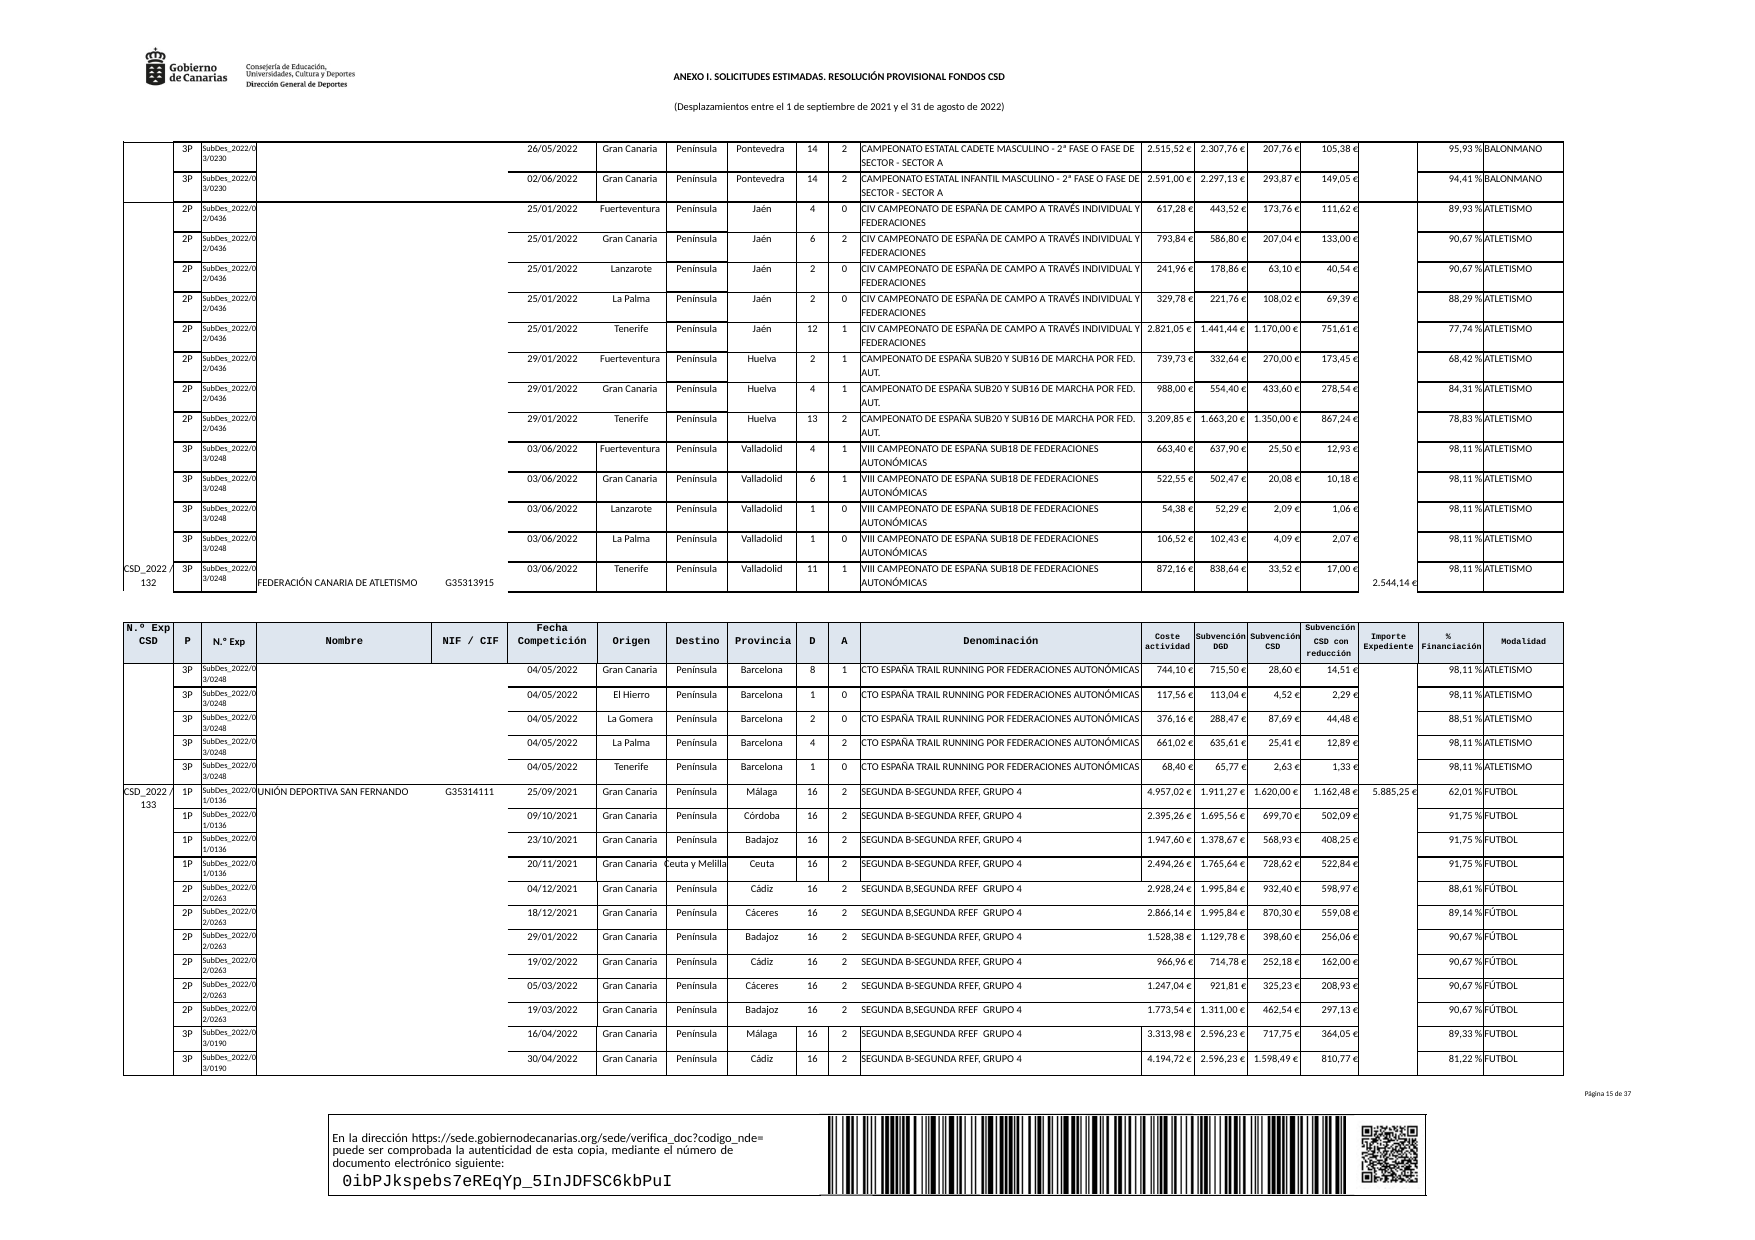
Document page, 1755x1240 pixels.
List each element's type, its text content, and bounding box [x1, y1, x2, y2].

table_cell 29/01/2022 [508, 353, 597, 381]
table_cell Jaén [728, 293, 796, 321]
table_cell 699,70 € [1248, 809, 1300, 832]
table_cell 728,62 € [1248, 858, 1300, 881]
table_cell 598,97 € [1301, 882, 1358, 905]
table_cell 2 [829, 143, 860, 171]
table_cell 3P [174, 173, 201, 201]
table_cell 2 [797, 293, 828, 321]
table_header Modalidad [1484, 623, 1563, 663]
table_cell CAMPEONATO ESTATAL CADETE MASCULINO - 2ª FASE O FASE DE SECTOR - SECTOR A [861, 143, 1141, 171]
table_cell 40,54 € [1301, 263, 1358, 291]
table_cell 1.620,00 € [1248, 785, 1300, 808]
table_cell Valladolid [728, 503, 796, 531]
table_cell 3P [174, 1027, 201, 1051]
table_cell 2P [174, 353, 201, 381]
table_cell 2 [829, 736, 860, 759]
table_cell 98,11 % [1418, 533, 1483, 561]
table_cell 1.765,64 € [1195, 858, 1247, 881]
table_cell 2.596,23 € [1195, 1027, 1247, 1051]
table_cell 663,40 € [1142, 443, 1194, 471]
table_cell SEGUNDA B-SEGUNDA RFEF, GRUPO 4 [860, 930, 1141, 953]
table_cell 1.773,54 € [1141, 1003, 1194, 1026]
table_cell 2 [829, 1027, 860, 1051]
table_cell G35314111 [432, 785, 507, 1075]
table_cell El Hierro [597, 688, 666, 711]
table_cell Península [667, 173, 727, 201]
table_cell ATLETISMO [1484, 443, 1563, 471]
table_cell 77,74 % [1418, 323, 1483, 351]
table_cell Península [667, 563, 727, 591]
table_cell ATLETISMO [1484, 263, 1563, 291]
table_cell 3P [174, 736, 201, 759]
table_header Coste actividad [1142, 623, 1194, 663]
table_cell Pontevedra [728, 143, 796, 171]
table_cell Península [667, 473, 727, 501]
table_cell SubDes_2022/0 1/0136 [202, 858, 256, 881]
table_cell FEDERACIÓN CANARIA DE ATLETISMO [257, 203, 432, 591]
table_cell 1.911,27 € [1195, 785, 1247, 808]
table_cell ATLETISMO [1484, 688, 1563, 711]
table_cell Jaén [728, 233, 796, 261]
table_cell 1 [829, 563, 860, 591]
table_header P [174, 623, 201, 663]
table_cell 2.515,52 € [1142, 143, 1194, 171]
table_cell 1.995,84 € [1195, 906, 1247, 929]
table_cell 522,84 € [1301, 858, 1358, 881]
table_cell 398,60 € [1248, 930, 1300, 953]
table_cell 0 [829, 688, 860, 711]
table_cell 1P [174, 833, 201, 856]
table_cell 2 [828, 979, 860, 1002]
table_header Importe Expediente [1359, 623, 1418, 663]
table_cell [1359, 143, 1417, 201]
table_cell 16/04/2022 [508, 1027, 596, 1051]
table_cell 02/06/2022 [508, 173, 596, 201]
table_cell 09/10/2021 [508, 809, 596, 832]
table_cell 2 [828, 930, 860, 953]
table_cell 462,54 € [1248, 1003, 1300, 1026]
table_cell 133,00 € [1301, 233, 1358, 261]
table_cell 89,33 % [1418, 1027, 1483, 1051]
table_cell 3P [174, 473, 201, 501]
table_cell 16 [797, 1027, 828, 1051]
table_cell Península [667, 1027, 727, 1051]
table_cell 87,69 € [1248, 712, 1300, 735]
table_cell 23/10/2021 [508, 833, 596, 856]
table_cell 2 [829, 809, 860, 832]
table_cell 17,00 € [1301, 563, 1358, 591]
table_cell 12,93 € [1301, 443, 1358, 471]
table_cell SubDes_2022/0 2/0263 [202, 882, 256, 905]
table_cell SubDes_2022/0 2/0436 [202, 203, 256, 231]
table_cell Península [667, 1052, 727, 1075]
table_cell 3P [174, 533, 201, 561]
table_header N.º Exp CSD [124, 623, 173, 663]
table_cell VIII CAMPEONATO DE ESPAÑA SUB18 DE FEDERACIONES AUTONÓMICAS [861, 443, 1141, 471]
table_cell SubDes_2022/0 3/0248 [202, 503, 256, 531]
table_cell 2P [174, 906, 201, 929]
table_cell Córdoba [728, 809, 796, 832]
table_cell 329,78 € [1142, 293, 1194, 321]
table_cell Península [667, 809, 727, 832]
table_cell Huelva [728, 383, 796, 411]
table_cell 29/01/2022 [508, 930, 597, 953]
table_cell Península [667, 413, 727, 441]
table_cell 4,09 € [1248, 533, 1300, 561]
table_cell 867,24 € [1301, 413, 1358, 441]
table_cell 739,73 € [1142, 353, 1194, 381]
table_cell 33,52 € [1248, 563, 1300, 591]
table_cell 04/05/2022 [508, 712, 596, 735]
table_cell FÚTBOL [1484, 930, 1563, 953]
table_cell Península [667, 833, 727, 856]
table_cell 04/12/2021 [508, 882, 597, 905]
table_cell 376,16 € [1142, 712, 1194, 735]
table_cell 0 [829, 203, 860, 231]
table_cell 714,78 € [1195, 955, 1247, 978]
table_cell 2.928,24 € [1141, 882, 1194, 905]
table_cell SEGUNDA B,SEGUNDA RFEF GRUPO 4 [861, 1027, 1141, 1051]
table_cell Gran Canaria [598, 930, 666, 953]
table_cell 98,11 % [1418, 503, 1483, 531]
table_cell 1.350,00 € [1248, 413, 1300, 441]
table_cell 2.544,14 € [1359, 203, 1417, 591]
table_cell 1P [174, 809, 201, 832]
table_cell Gran Canaria [598, 1003, 666, 1026]
table_cell CTO ESPAÑA TRAIL RUNNING POR FEDERACIONES AUTONÓMICAS [861, 712, 1141, 735]
table_cell 149,05 € [1301, 173, 1358, 201]
table_cell 81,22 % [1418, 1052, 1483, 1075]
table_cell 19/02/2022 [508, 955, 597, 978]
table_cell 04/05/2022 [508, 688, 596, 711]
table_cell 03/06/2022 [508, 443, 596, 471]
table_cell SubDes_2022/0 2/0263 [202, 1003, 256, 1026]
table_cell Península [667, 688, 727, 711]
table_cell 1 [797, 688, 828, 711]
table_cell 16 [796, 1003, 828, 1026]
table_cell CIV CAMPEONATO DE ESPAÑA DE CAMPO A TRAVÉS INDIVIDUAL Y FEDERACIONES [861, 203, 1141, 231]
table_cell VIII CAMPEONATO DE ESPAÑA SUB18 DE FEDERACIONES AUTONÓMICAS [861, 563, 1141, 591]
table_cell ATLETISMO [1484, 563, 1563, 591]
table_cell ATLETISMO [1484, 533, 1563, 561]
table_cell SEGUNDA B,SEGUNDA RFEF GRUPO 4 [860, 1003, 1141, 1026]
table_cell 637,90 € [1195, 443, 1247, 471]
table_header Denominación [861, 623, 1141, 663]
table_cell 14 [797, 143, 828, 171]
table_cell 89,93 % [1418, 203, 1483, 231]
table_cell Barcelona [728, 688, 796, 711]
table_cell 88,51 % [1418, 712, 1483, 735]
table_cell SubDes_2022/0 2/0263 [202, 906, 256, 929]
table_cell 3P [174, 760, 201, 783]
table_cell 16 [796, 955, 828, 978]
table_cell 1,33 € [1301, 760, 1358, 783]
table_cell Cáceres [728, 906, 796, 929]
table_cell 3P [174, 712, 201, 735]
table_cell SubDes_2022/0 3/0248 [202, 688, 256, 711]
table_cell 98,11 % [1418, 664, 1483, 686]
table_cell 16 [797, 809, 828, 832]
table_cell FÚTBOL [1484, 979, 1563, 1002]
table_cell 03/06/2022 [508, 563, 596, 591]
table_cell 1.311,00 € [1195, 1003, 1247, 1026]
table_header N.º Exp [202, 623, 256, 663]
table_cell 4 [797, 443, 828, 471]
table_cell SubDes_2022/0 1/0136 [202, 833, 256, 856]
table_cell 2,29 € [1301, 688, 1358, 711]
table_cell 68,42 % [1418, 353, 1483, 381]
table_cell 6 [797, 473, 828, 501]
table_cell 2P [174, 293, 201, 321]
table_cell 05/03/2022 [508, 979, 597, 1002]
table_cell FÚTBOL [1484, 1003, 1563, 1026]
table_cell 90,67 % [1418, 930, 1483, 953]
table_cell 1 [797, 503, 828, 531]
table_cell FUTBOL [1484, 785, 1563, 808]
table_cell 270,00 € [1248, 353, 1300, 381]
table_cell Málaga [728, 785, 796, 808]
table_cell Valladolid [728, 563, 796, 591]
table_cell 78,83 % [1418, 413, 1483, 441]
table_cell 870,30 € [1248, 906, 1300, 929]
table_cell 20/11/2021 [508, 858, 596, 881]
table_cell 0 [829, 503, 860, 531]
table_cell SubDes_2022/0 2/0436 [202, 233, 256, 261]
table_cell 2P [174, 955, 201, 978]
table_cell 3P [174, 688, 201, 711]
table_cell 635,61 € [1195, 736, 1247, 759]
table_cell 65,77 € [1195, 760, 1247, 783]
table_cell 90,67 % [1418, 1003, 1483, 1026]
table_cell FÚTBOL [1484, 906, 1563, 929]
table_cell ATLETISMO [1484, 323, 1563, 351]
table_cell 52,29 € [1195, 503, 1247, 531]
table_cell 2.591,00 € [1142, 173, 1194, 201]
table_cell Gran Canaria [597, 173, 666, 201]
table_cell 2 [829, 833, 860, 856]
table_cell 1.663,20 € [1195, 413, 1247, 441]
table_cell 4.957,02 € [1142, 785, 1194, 808]
table_cell 03/06/2022 [508, 533, 596, 561]
table_cell 16 [797, 858, 828, 881]
table_cell 16 [796, 930, 828, 953]
table_cell 30/04/2022 [508, 1052, 596, 1075]
table_cell 98,11 % [1418, 736, 1483, 759]
table_cell [432, 664, 507, 783]
table_cell 2 [829, 413, 860, 441]
table_cell 872,16 € [1142, 563, 1194, 591]
table_cell 102,43 € [1195, 533, 1247, 561]
table_cell 2.821,05 € [1142, 323, 1194, 351]
table_cell ATLETISMO [1484, 293, 1563, 321]
table_cell 2P [174, 413, 201, 441]
table_cell 2P [174, 882, 201, 905]
table_cell 4 [797, 383, 828, 411]
table_cell 89,14 % [1418, 906, 1483, 929]
table_cell 1 [829, 323, 860, 351]
table_cell 2P [174, 383, 201, 411]
table_cell 0 [829, 263, 860, 291]
table_cell 2,07 € [1301, 533, 1358, 561]
table_cell 111,62 € [1301, 203, 1358, 231]
table_cell 25,50 € [1248, 443, 1300, 471]
table_cell 3P [174, 443, 201, 471]
table_cell 256,06 € [1301, 930, 1358, 953]
table_cell Península [667, 736, 727, 759]
table_cell 325,23 € [1248, 979, 1300, 1002]
table_cell ATLETISMO [1484, 383, 1563, 411]
table_cell 2 [829, 785, 860, 808]
table_cell Gran Canaria [597, 233, 666, 261]
table_cell CAMPEONATO DE ESPAÑA SUB20 Y SUB16 DE MARCHA POR FED. AUT. [861, 383, 1141, 411]
table_cell 297,13 € [1301, 1003, 1358, 1026]
table_cell Lanzarote [597, 503, 666, 531]
table_cell SubDes_2022/0 3/0248 [202, 664, 256, 686]
table_cell 25/01/2022 [508, 263, 597, 291]
table_cell 13 [797, 413, 828, 441]
table_cell 90,67 % [1418, 263, 1483, 291]
table_cell 1 [829, 473, 860, 501]
table_cell 113,04 € [1195, 688, 1247, 711]
table_cell 91,75 % [1418, 809, 1483, 832]
table_cell Pontevedra [728, 173, 796, 201]
table_cell ATLETISMO [1484, 203, 1563, 231]
table_cell 11 [797, 563, 828, 591]
table_cell 2P [174, 930, 201, 953]
table_cell Jaén [728, 203, 796, 231]
table_cell 105,38 € [1301, 143, 1358, 171]
table_cell 1.947,60 € [1142, 833, 1194, 856]
table_cell Tenerife [597, 563, 666, 591]
table_cell SubDes_2022/0 1/0136 [202, 785, 256, 808]
table_header Provincia [728, 623, 796, 663]
table_cell 2P [174, 233, 201, 261]
table_cell 2 [828, 882, 860, 905]
table_cell 1,06 € [1301, 503, 1358, 531]
table_cell CIV CAMPEONATO DE ESPAÑA DE CAMPO A TRAVÉS INDIVIDUAL Y FEDERACIONES [861, 293, 1141, 321]
table_cell 207,76 € [1248, 143, 1300, 171]
table_cell 4,52 € [1248, 688, 1300, 711]
table_cell ATLETISMO [1484, 353, 1563, 381]
table_cell 03/06/2022 [508, 473, 596, 501]
table_cell 1 [797, 760, 828, 783]
table_cell ATLETISMO [1484, 233, 1563, 261]
table_cell SubDes_2022/0 3/0248 [202, 563, 256, 591]
table_cell Barcelona [728, 760, 796, 783]
table_cell 3P [174, 1052, 201, 1075]
table_cell 54,38 € [1142, 503, 1194, 531]
table_cell Península [667, 979, 727, 1002]
table_cell CTO ESPAÑA TRAIL RUNNING POR FEDERACIONES AUTONÓMICAS [861, 688, 1141, 711]
table_cell 25/01/2022 [508, 203, 597, 231]
table_cell SubDes_2022/0 2/0263 [202, 930, 256, 953]
table_cell SubDes_2022/0 2/0436 [202, 383, 256, 411]
table_cell CIV CAMPEONATO DE ESPAÑA DE CAMPO A TRAVÉS INDIVIDUAL Y FEDERACIONES [861, 323, 1141, 351]
table_cell 1 [829, 353, 860, 381]
table_cell 94,41 % [1418, 173, 1483, 201]
table_cell 19/03/2022 [508, 1003, 597, 1026]
table_cell Gran Canaria [597, 858, 666, 881]
table_cell Fuerteventura [597, 353, 666, 381]
table_cell 1.247,04 € [1141, 979, 1194, 1002]
table_cell 810,77 € [1301, 1052, 1358, 1075]
table_cell 751,61 € [1301, 323, 1358, 351]
table_cell CIV CAMPEONATO DE ESPAÑA DE CAMPO A TRAVÉS INDIVIDUAL Y FEDERACIONES [861, 263, 1141, 291]
table_cell VIII CAMPEONATO DE ESPAÑA SUB18 DE FEDERACIONES AUTONÓMICAS [861, 533, 1141, 561]
table_header Nombre [257, 623, 431, 663]
table_cell 04/05/2022 [508, 736, 596, 759]
table_cell 0 [829, 533, 860, 561]
table_cell 90,67 % [1418, 955, 1483, 978]
table_cell Valladolid [728, 473, 796, 501]
table_cell 25/01/2022 [508, 233, 597, 261]
table_cell Barcelona [728, 712, 796, 735]
table_cell 69,39 € [1301, 293, 1358, 321]
table_cell 4.194,72 € [1142, 1052, 1194, 1075]
table_cell 2P [174, 323, 201, 351]
table_cell FUTBOL [1484, 1027, 1563, 1051]
table_cell 90,67 % [1418, 233, 1483, 261]
table_cell Península [667, 293, 727, 321]
table_cell 1.378,67 € [1195, 833, 1247, 856]
table_cell 162,00 € [1301, 955, 1358, 978]
table_cell SubDes_2022/0 2/0436 [202, 323, 256, 351]
table_cell ATLETISMO [1484, 503, 1563, 531]
table_cell 25/09/2021 [508, 785, 596, 808]
table_cell 44,48 € [1301, 712, 1358, 735]
table_cell 715,50 € [1195, 664, 1247, 686]
table_cell 12,89 € [1301, 736, 1358, 759]
table_cell 443,52 € [1195, 203, 1247, 231]
table_cell 988,00 € [1142, 383, 1194, 411]
table_cell 502,09 € [1301, 809, 1358, 832]
table_cell 8 [797, 664, 828, 686]
table_cell Península [667, 664, 727, 686]
table_cell 98,11 % [1418, 473, 1483, 501]
table_cell SubDes_2022/0 2/0436 [202, 293, 256, 321]
table_cell 3P [174, 143, 201, 171]
table_cell Cáceres [728, 979, 796, 1002]
table_cell Huelva [728, 353, 796, 381]
table_header Fecha Competición [508, 623, 597, 663]
table_cell Valladolid [728, 533, 796, 561]
table_cell 278,54 € [1301, 383, 1358, 411]
table_header Subvención DGD [1195, 623, 1247, 663]
table_cell SubDes_2022/0 3/0248 [202, 736, 256, 759]
table_cell Cádiz [728, 955, 796, 978]
table_cell Huelva [728, 413, 796, 441]
table_cell SubDes_2022/0 1/0136 [202, 809, 256, 832]
table_cell 4 [797, 203, 828, 231]
table_cell CSD_2022 /132 [124, 203, 173, 591]
table_header NIF / CIF [432, 623, 507, 663]
table_cell SEGUNDA B-SEGUNDA RFEF, GRUPO 4 [861, 785, 1141, 808]
table_cell SubDes_2022/0 3/0248 [202, 473, 256, 501]
table_cell Barcelona [728, 664, 796, 686]
table_cell 252,18 € [1248, 955, 1300, 978]
table_cell 108,02 € [1248, 293, 1300, 321]
table_cell 2 [828, 955, 860, 978]
table_cell Tenerife [597, 323, 666, 351]
table_cell 10,18 € [1301, 473, 1358, 501]
table_cell [124, 664, 173, 783]
table_cell Península [667, 882, 727, 905]
table_cell 25,41 € [1248, 736, 1300, 759]
table_cell Península [667, 353, 727, 381]
table_cell 3.313,98 € [1142, 1027, 1194, 1051]
table_cell Península [667, 906, 727, 929]
table_cell VIII CAMPEONATO DE ESPAÑA SUB18 DE FEDERACIONES AUTONÓMICAS [861, 473, 1141, 501]
table_cell [432, 143, 507, 201]
table_cell CTO ESPAÑA TRAIL RUNNING POR FEDERACIONES AUTONÓMICAS [861, 760, 1141, 783]
table_cell 1.528,38 € [1141, 930, 1194, 953]
table_cell CAMPEONATO DE ESPAÑA SUB20 Y SUB16 DE MARCHA POR FED. AUT. [861, 413, 1141, 441]
table_cell 2.596,23 € [1195, 1052, 1247, 1075]
table_cell 1.170,00 € [1248, 323, 1300, 351]
table_cell 2 [797, 353, 828, 381]
table_cell 91,75 % [1418, 833, 1483, 856]
table_cell 288,47 € [1195, 712, 1247, 735]
table_cell 14,51 € [1301, 664, 1358, 686]
table_cell 2,09 € [1248, 503, 1300, 531]
table_cell 16 [796, 906, 828, 929]
table_cell La Gomera [597, 712, 666, 735]
table_cell 88,61 % [1418, 882, 1483, 905]
table_cell 502,47 € [1195, 473, 1247, 501]
table_cell 2P [174, 203, 201, 231]
table_cell 98,11 % [1418, 760, 1483, 783]
table_header A [829, 623, 860, 663]
table_cell 3P [174, 563, 201, 591]
table_cell 2 [829, 1052, 860, 1075]
table_cell 28,60 € [1248, 664, 1300, 686]
table_cell Cádiz [728, 1052, 796, 1075]
table_cell SubDes_2022/0 3/0248 [202, 712, 256, 735]
table_cell [124, 143, 173, 201]
table_cell Barcelona [728, 736, 796, 759]
table_cell 2.307,76 € [1195, 143, 1247, 171]
table_cell Gran Canaria [597, 143, 666, 171]
table_cell BALONMANO [1484, 143, 1563, 171]
table_cell ATLETISMO [1484, 413, 1563, 441]
table_cell VIII CAMPEONATO DE ESPAÑA SUB18 DE FEDERACIONES AUTONÓMICAS [861, 503, 1141, 531]
table_cell 20,08 € [1248, 473, 1300, 501]
table_cell 207,04 € [1248, 233, 1300, 261]
table_cell 332,64 € [1195, 353, 1247, 381]
table_cell 18/12/2021 [508, 906, 597, 929]
table_cell 04/05/2022 [508, 664, 596, 686]
table_cell CAMPEONATO DE ESPAÑA SUB20 Y SUB16 DE MARCHA POR FED. AUT. [861, 353, 1141, 381]
table_cell 98,11 % [1418, 443, 1483, 471]
table_cell FÚTBOL [1484, 955, 1563, 978]
table_cell 95,93 % [1418, 143, 1483, 171]
table_cell Lanzarote [597, 263, 666, 291]
table_cell 1.995,84 € [1195, 882, 1247, 905]
table_cell [1359, 664, 1417, 783]
table_cell SubDes_2022/0 3/0248 [202, 760, 256, 783]
table_header D [797, 623, 828, 663]
table_cell 16 [796, 979, 828, 1002]
table_cell FUTBOL [1484, 1052, 1563, 1075]
table_cell 0 [829, 293, 860, 321]
table_cell CTO ESPAÑA TRAIL RUNNING POR FEDERACIONES AUTONÓMICAS [861, 664, 1141, 686]
table_cell ATLETISMO [1484, 473, 1563, 501]
table_cell ATLETISMO [1484, 736, 1563, 759]
table_cell CIV CAMPEONATO DE ESPAÑA DE CAMPO A TRAVÉS INDIVIDUAL Y FEDERACIONES [861, 233, 1141, 261]
table_cell 12 [797, 323, 828, 351]
table_cell 2,63 € [1248, 760, 1300, 783]
table_cell 568,93 € [1248, 833, 1300, 856]
table_cell BALONMANO [1484, 173, 1563, 201]
table_cell 178,86 € [1195, 263, 1247, 291]
table_cell Cádiz [728, 882, 796, 905]
table_cell 2P [174, 979, 201, 1002]
table_cell 173,45 € [1301, 353, 1358, 381]
table_cell Gran Canaria [598, 979, 666, 1002]
table_cell 554,40 € [1195, 383, 1247, 411]
table_cell ATLETISMO [1484, 664, 1563, 686]
table_cell Badajoz [728, 1003, 796, 1026]
table_cell Jaén [728, 323, 796, 351]
table_cell 16 [797, 1052, 828, 1075]
table_cell 3P [174, 664, 201, 686]
table_cell Gran Canaria [597, 833, 666, 856]
table_header Destino [667, 623, 727, 663]
table_cell 90,67 % [1418, 979, 1483, 1002]
table_cell SubDes_2022/0 3/0248 [202, 533, 256, 561]
table_cell SubDes_2022/0 2/0436 [202, 413, 256, 441]
table_cell Península [667, 760, 727, 783]
table_cell Tenerife [597, 413, 666, 441]
table_cell 26/05/2022 [508, 143, 596, 171]
table_cell Península [667, 323, 727, 351]
table_cell 04/05/2022 [508, 760, 596, 783]
table_cell 838,64 € [1195, 563, 1247, 591]
table_cell 661,02 € [1142, 736, 1194, 759]
table_cell Fuerteventura [597, 203, 666, 231]
table_cell 208,93 € [1301, 979, 1358, 1002]
table_cell 2P [174, 1003, 201, 1026]
table_cell La Palma [597, 293, 666, 321]
table_cell Tenerife [597, 760, 666, 783]
table_cell Gran Canaria [598, 906, 666, 929]
table_cell 173,76 € [1248, 203, 1300, 231]
table_cell Península [667, 533, 727, 561]
table_cell 364,05 € [1301, 1027, 1358, 1051]
table_cell SEGUNDA B-SEGUNDA RFEF, GRUPO 4 [860, 979, 1141, 1002]
table_cell Península [667, 712, 727, 735]
table_cell FUTBOL [1484, 858, 1563, 881]
table_cell FÚTBOL [1484, 882, 1563, 905]
table_cell SubDes_2022/0 3/0248 [202, 443, 256, 471]
table_cell Península [667, 203, 727, 231]
table_cell 2.395,26 € [1142, 809, 1194, 832]
table_cell SubDes_2022/0 3/0230 [202, 143, 256, 171]
table_cell Península [667, 785, 727, 808]
table_cell Gran Canaria [598, 955, 666, 978]
table_cell FUTBOL [1484, 833, 1563, 856]
table_cell 559,08 € [1301, 906, 1358, 929]
table_cell Gran Canaria [597, 1052, 666, 1075]
table_cell SEGUNDA B-SEGUNDA RFEF, GRUPO 4 [861, 809, 1141, 832]
table_cell 91,75 % [1418, 858, 1483, 881]
table_cell 1P [174, 785, 201, 808]
table_cell 932,40 € [1248, 882, 1300, 905]
table_cell Ceuta y Melilla [667, 858, 727, 881]
table_cell 2 [828, 906, 860, 929]
table_cell Gran Canaria [597, 809, 666, 832]
table_cell SEGUNDA B-SEGUNDA RFEF, GRUPO 4 [861, 858, 1141, 881]
table_cell Península [667, 383, 727, 411]
table_cell 744,10 € [1142, 664, 1194, 686]
table_cell 2P [174, 263, 201, 291]
table_cell SubDes_2022/0 2/0436 [202, 353, 256, 381]
table_cell 25/01/2022 [508, 293, 597, 321]
table_cell Península [667, 443, 727, 471]
table_cell 1.441,44 € [1195, 323, 1247, 351]
table_cell 2.494,26 € [1142, 858, 1194, 881]
table_cell 98,11 % [1418, 563, 1483, 591]
table_cell 98,11 % [1418, 688, 1483, 711]
table_cell 29/01/2022 [508, 413, 597, 441]
table_cell Badajoz [728, 930, 796, 953]
table_cell Península [667, 233, 727, 261]
table_cell SubDes_2022/0 2/0436 [202, 263, 256, 291]
table_cell Valladolid [728, 443, 796, 471]
table_cell 3.209,85 € [1142, 413, 1194, 441]
table_cell Gran Canaria [597, 1027, 666, 1051]
table_cell ATLETISMO [1484, 712, 1563, 735]
table_cell La Palma [597, 533, 666, 561]
table_cell Gran Canaria [597, 473, 666, 501]
table_cell 1.695,56 € [1195, 809, 1247, 832]
table_cell SEGUNDA B,SEGUNDA RFEF GRUPO 4 [860, 882, 1141, 905]
table_cell 88,29 % [1418, 293, 1483, 321]
table_cell 966,96 € [1141, 955, 1194, 978]
table_cell 1.129,78 € [1195, 930, 1247, 953]
table_cell CSD_2022 /133 [124, 785, 173, 1075]
table_cell SubDes_2022/0 2/0263 [202, 955, 256, 978]
table_cell Gran Canaria [597, 785, 666, 808]
table_cell [257, 664, 432, 783]
table_cell 106,52 € [1142, 533, 1194, 561]
table_cell 2.297,13 € [1195, 173, 1247, 201]
table_cell 617,28 € [1142, 203, 1194, 231]
table_cell Ceuta [728, 858, 796, 881]
table_cell 2 [829, 233, 860, 261]
table_cell 2 [829, 858, 860, 881]
table_cell Málaga [728, 1027, 796, 1051]
table_cell 16 [797, 785, 828, 808]
table_cell 4 [797, 736, 828, 759]
table_cell CTO ESPAÑA TRAIL RUNNING POR FEDERACIONES AUTONÓMICAS [861, 736, 1141, 759]
table_cell Jaén [728, 263, 796, 291]
table_cell 25/01/2022 [508, 323, 597, 351]
table_cell 1P [174, 858, 201, 881]
table_cell SEGUNDA B-SEGUNDA RFEF, GRUPO 4 [860, 955, 1141, 978]
table_cell SEGUNDA B-SEGUNDA RFEF, GRUPO 4 [861, 1052, 1141, 1075]
table_cell FUTBOL [1484, 809, 1563, 832]
table_cell SubDes_2022/0 2/0263 [202, 979, 256, 1002]
table_cell 5.885,25 € [1359, 785, 1417, 1075]
table_cell Gran Canaria [597, 383, 666, 411]
table_cell Península [667, 955, 727, 978]
table_cell SubDes_2022/0 3/0190 [202, 1052, 256, 1075]
table_cell 62,01 % [1418, 785, 1483, 808]
table_cell 03/06/2022 [508, 503, 596, 531]
table_header % Financiación [1419, 623, 1483, 663]
table_cell 68,40 € [1142, 760, 1194, 783]
table_cell La Palma [597, 736, 666, 759]
table_cell 293,87 € [1248, 173, 1300, 201]
table_cell Gran Canaria [597, 664, 666, 686]
table_cell 16 [797, 833, 828, 856]
table_cell 586,80 € [1195, 233, 1247, 261]
table_cell 2 [797, 263, 828, 291]
table_cell Badajoz [728, 833, 796, 856]
table_cell 16 [796, 882, 828, 905]
table_cell 84,31 % [1418, 383, 1483, 411]
table_cell 1 [829, 443, 860, 471]
table_header Subvención CSD con reducción [1301, 623, 1358, 663]
table_cell 3P [174, 503, 201, 531]
table_cell [257, 143, 432, 201]
table_cell 221,76 € [1195, 293, 1247, 321]
table_cell 1.162,48 € [1301, 785, 1358, 808]
table_header Subvención CSD [1248, 623, 1300, 663]
table_cell Gran Canaria [598, 882, 666, 905]
table_cell SEGUNDA B-SEGUNDA RFEF, GRUPO 4 [861, 833, 1141, 856]
table_cell 433,60 € [1248, 383, 1300, 411]
table_cell 117,56 € [1142, 688, 1194, 711]
table_cell Península [667, 1003, 727, 1026]
table_cell Península [667, 503, 727, 531]
table_cell 241,96 € [1142, 263, 1194, 291]
table_cell SubDes_2022/0 3/0230 [202, 173, 256, 201]
table_cell 1 [829, 664, 860, 686]
table_cell 0 [829, 712, 860, 735]
table_cell 29/01/2022 [508, 383, 597, 411]
table_cell 0 [829, 760, 860, 783]
table_cell ATLETISMO [1484, 760, 1563, 783]
table_cell Península [667, 930, 727, 953]
table_cell 6 [797, 233, 828, 261]
table_cell Península [667, 263, 727, 291]
table_cell 408,25 € [1301, 833, 1358, 856]
table_cell SubDes_2022/0 3/0190 [202, 1027, 256, 1051]
table_cell 2 [829, 173, 860, 201]
table_cell 63,10 € [1248, 263, 1300, 291]
table_cell G35313915 [432, 203, 507, 591]
table_cell 921,81 € [1195, 979, 1247, 1002]
table_cell 2 [828, 1003, 860, 1026]
table_cell 793,84 € [1142, 233, 1194, 261]
table_cell 1 [797, 533, 828, 561]
table_cell 522,55 € [1142, 473, 1194, 501]
table_cell 717,75 € [1248, 1027, 1300, 1051]
table_cell CAMPEONATO ESTATAL INFANTIL MASCULINO - 2ª FASE O FASE DE SECTOR - SECTOR A [861, 173, 1141, 201]
table_cell 2.866,14 € [1141, 906, 1194, 929]
table_cell 2 [797, 712, 828, 735]
table_cell UNIÓN DEPORTIVA SAN FERNANDO [257, 785, 432, 1075]
table_cell 14 [797, 173, 828, 201]
table_cell Península [667, 143, 727, 171]
table_cell 1.598,49 € [1248, 1052, 1300, 1075]
table_cell SEGUNDA B,SEGUNDA RFEF GRUPO 4 [860, 906, 1141, 929]
table_cell 1 [829, 383, 860, 411]
table_cell Fuerteventura [597, 443, 666, 471]
table_header Origen [598, 623, 666, 663]
